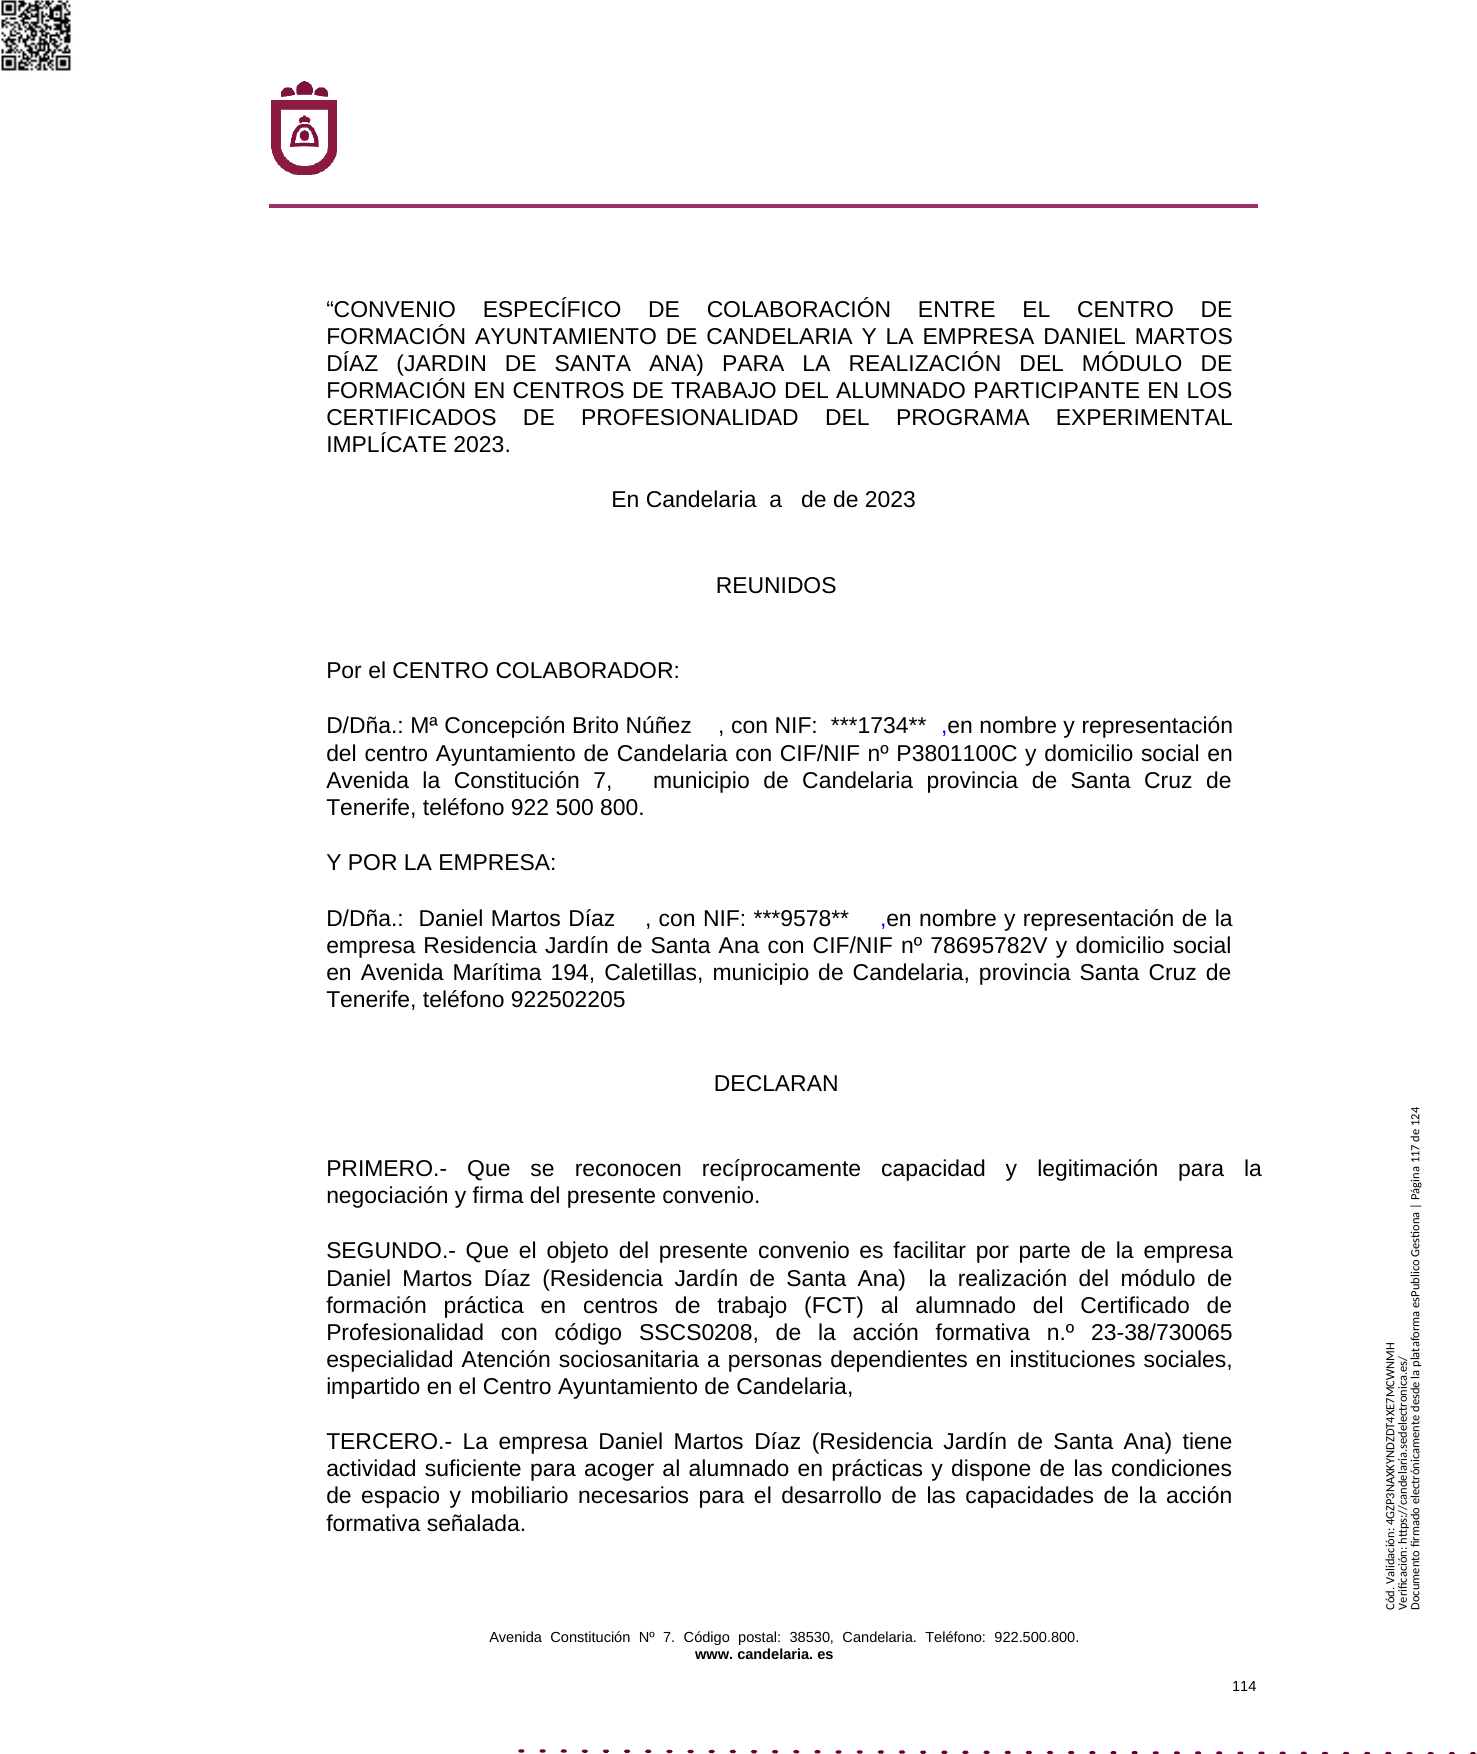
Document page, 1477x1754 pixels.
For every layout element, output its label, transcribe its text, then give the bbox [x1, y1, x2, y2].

text D/Dña.: Daniel Martos Díaz , con NIF: ***9578** ,en nombre y representación de la empresa Residencia Jardín de Santa Ana con CIF/NIF nº 78695782V y domicilio social en Avenida Marítima 194, Caletillas, municipio de Candelaria, provincia Santa Cruz de Tenerife, teléfono 922502205 [326, 905, 1233, 1012]
text SEGUNDO.- Que el objeto del presente convenio es facilitar por parte de la empresa Daniel Martos Díaz (Residencia Jardín de Santa Ana) la realización del módulo de formación práctica en centros de trabajo (FCT) al alumnado del Certificado de Profesionalidad con código SSCS0208, de la acción formativa n.º 23-38/730065 especialidad Atención sociosanitaria a personas dependientes en instituciones sociales, impartido en el Centro Ayuntamiento de Candelaria, [326, 1237, 1233, 1399]
text En Candelaria a de de 2023 [241, 486, 1318, 513]
text PRIMERO.- Que se reconocen recíprocamente capacidad y legitimación para la negociación y firma del presente convenio. [326, 1155, 1262, 1208]
text D/Dña.: Mª Concepción Brito Núñez , con NIF: ***1734** ,en nombre y representación del centro Ayuntamiento de Candelaria con CIF/NIF nº P3801100C y domicilio social en Avenida la Constitución 7, municipio de Candelaria provincia de Santa Cruz de Tenerife, teléfono 922 500 800. [326, 712, 1233, 820]
subtitle DECLARAN [241, 1069, 1318, 1096]
text “CONVENIO ESPECÍFICO DE COLABORACIÓN ENTRE EL CENTRO DE FORMACIÓN AYUNTAMIENTO DE CANDELARIA Y LA EMPRESA DANIEL MARTOS DÍAZ (JARDIN DE SANTA ANA) PARA LA REALIZACIÓN DEL MÓDULO DE FORMACIÓN EN CENTROS DE TRABAJO DEL ALUMNADO PARTICIPANTE EN LOS CERTIFICADOS DE PROFESIONALIDAD DEL PROGRAMA EXPERIMENTAL IMPLÍCATE 2023. [326, 296, 1233, 457]
text TERCERO.- La empresa Daniel Martos Díaz (Residencia Jardín de Santa Ana) tiene actividad suficiente para acoger al alumnado en prácticas y dispone de las condiciones de espacio y mobiliario necesarios para el desarrollo de las capacidades de la acción formativa señalada. [326, 1428, 1233, 1536]
subtitle REUNIDOS [241, 572, 1318, 598]
text Y POR LA EMPRESA: [326, 849, 1262, 876]
text Por el CENTRO COLABORADOR: [326, 657, 1262, 683]
